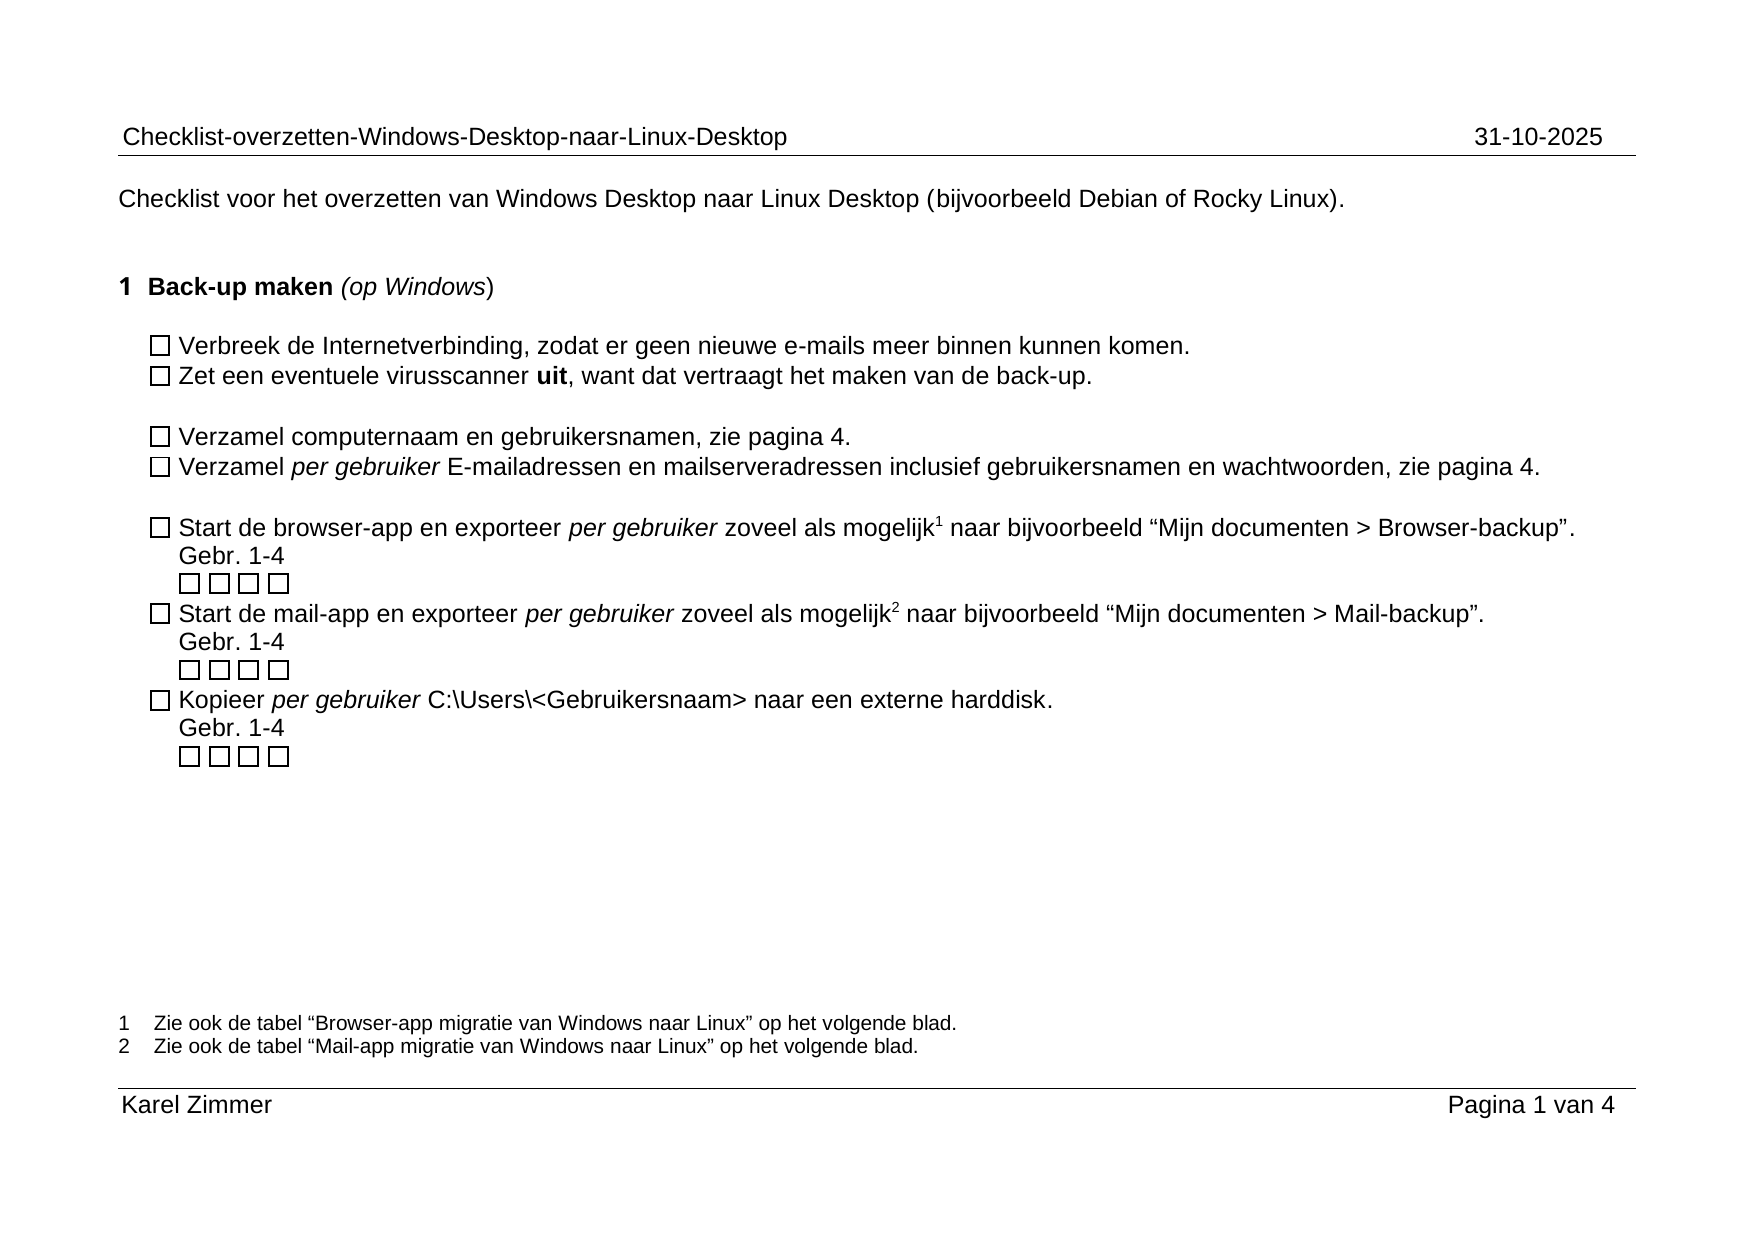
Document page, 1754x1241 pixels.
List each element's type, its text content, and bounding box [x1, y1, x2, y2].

table_header [141, 331, 177, 361]
table_cell Verzamel per gebruiker E-mailadressen en mailserveradressen inclusief gebruikersnamen en wachtwoorden, zie pagina 4. [177, 452, 1617, 482]
table_cell [141, 685, 177, 771]
table_cell Start de browser-app en exporteer per gebruiker zoveel als mogelijk naar bijvoorbeeld “Mijn documenten > Browser-backup”. Gebr. 1-4 [177, 513, 1617, 599]
list Back-up maken (op Windows) [118, 268, 1636, 302]
table_cell [141, 513, 177, 599]
table_header Verbreek de Internetverbinding, zodat er geen nieuwe e-mails meer binnen kunnen komen. [177, 331, 1617, 361]
table_cell [141, 482, 177, 512]
table_cell Kopieer per gebruiker C:\Users\<Gebruikersnaam> naar een externe harddisk. Gebr. 1-4 [177, 685, 1617, 771]
table_cell [177, 482, 1617, 512]
table_cell Verzamel computernaam en gebruikersnamen, zie pagina 4. [177, 421, 1617, 452]
table_cell [141, 421, 177, 452]
table_cell [177, 391, 1617, 421]
table_cell [141, 599, 177, 685]
table_cell Start de mail-app en exporteer per gebruiker zoveel als mogelijk naar bijvoorbeeld “Mijn documenten > Mail-backup”. Gebr. 1-4 [177, 599, 1617, 685]
table_cell [141, 391, 177, 421]
text Checklist voor het overzetten van Windows Desktop naar Linux Desktop (bijvoorbeeld Debian of Rocky Linux). [118, 184, 1636, 212]
table_cell [141, 452, 177, 482]
table_cell Zet een eventuele virusscanner uit, want dat vertraagt het maken van de back-up. [177, 361, 1617, 391]
table_cell [141, 361, 177, 391]
